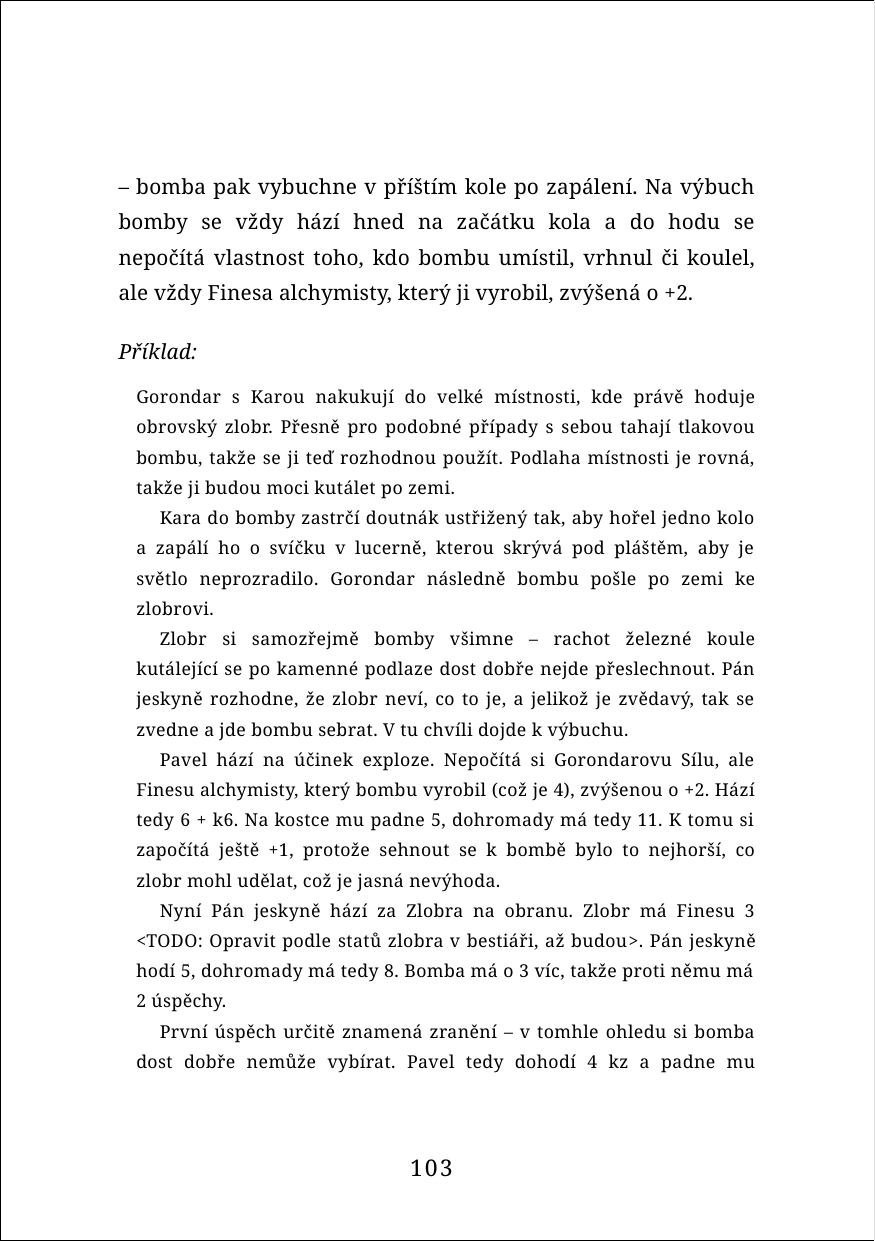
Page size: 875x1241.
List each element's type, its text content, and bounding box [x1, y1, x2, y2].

text – bomba pak vybuchne v příštím kole po zapálení. Na výbuch bomby se vždy hází hned na začátku kola a do hodu se nepočítá vlastnost toho, kdo bombu umístil, vrhnul či koulel, ale vždy Finesa alchymisty, který ji vyrobil, zvýšená o +2. [118, 172, 756, 307]
text Příklad: [118, 337, 756, 366]
text Gorondar s Karou nakukují do velké místnosti, kde právě hoduje obrovský zlobr. Přesně pro podobné případy s sebou tahají tlakovou bombu, takže se ji teď rozhodnou použít. Podlaha místnosti je rovná, takže ji budou moci kutálet po zemi. Kara do bomby zastrčí doutnák ustřižený tak, aby hořel jedno kolo a zapálí ho o svíčku v lucerně, kterou skrývá pod pláštěm, aby je světlo neprozradilo. Gorondar následně bombu pošle po zemi ke zlobrovi. Zlobr si samozřejmě bomby všimne – rachot železné koule kutálející se po kamenné podlaze dost dobře nejde přeslechnout. Pán jeskyně rozhodne, že zlobr neví, co to je, a jelikož je zvědavý, tak se zvedne a jde bombu sebrat. V tu chvíli dojde k výbuchu. Pavel hází na účinek exploze. Nepočítá si Gorondarovu Sílu, ale Finesu alchymisty, který bombu vyrobil (což je 4), zvýšenou o +2. Hází tedy 6 + k6. Na kostce mu padne 5, dohromady má tedy 11. K tomu si započítá ještě +1, protože sehnout se k bombě bylo to nejhorší, co zlobr mohl udělat, což je jasná nevýhoda. Nyní Pán jeskyně hází za Zlobra na obranu. Zlobr má Finesu 3 <TODO: Opravit podle statů zlobra v bestiáři, až budou>. Pán jeskyně hodí 5, dohromady má tedy 8. Bomba má o 3 víc, takže proti němu má 2 úspěchy. První úspěch určitě znamená zranění – v tomhle ohledu si bomba dost dobře nemůže vybírat. Pavel tedy dohodí 4 kz a padne mu [136, 385, 756, 1073]
